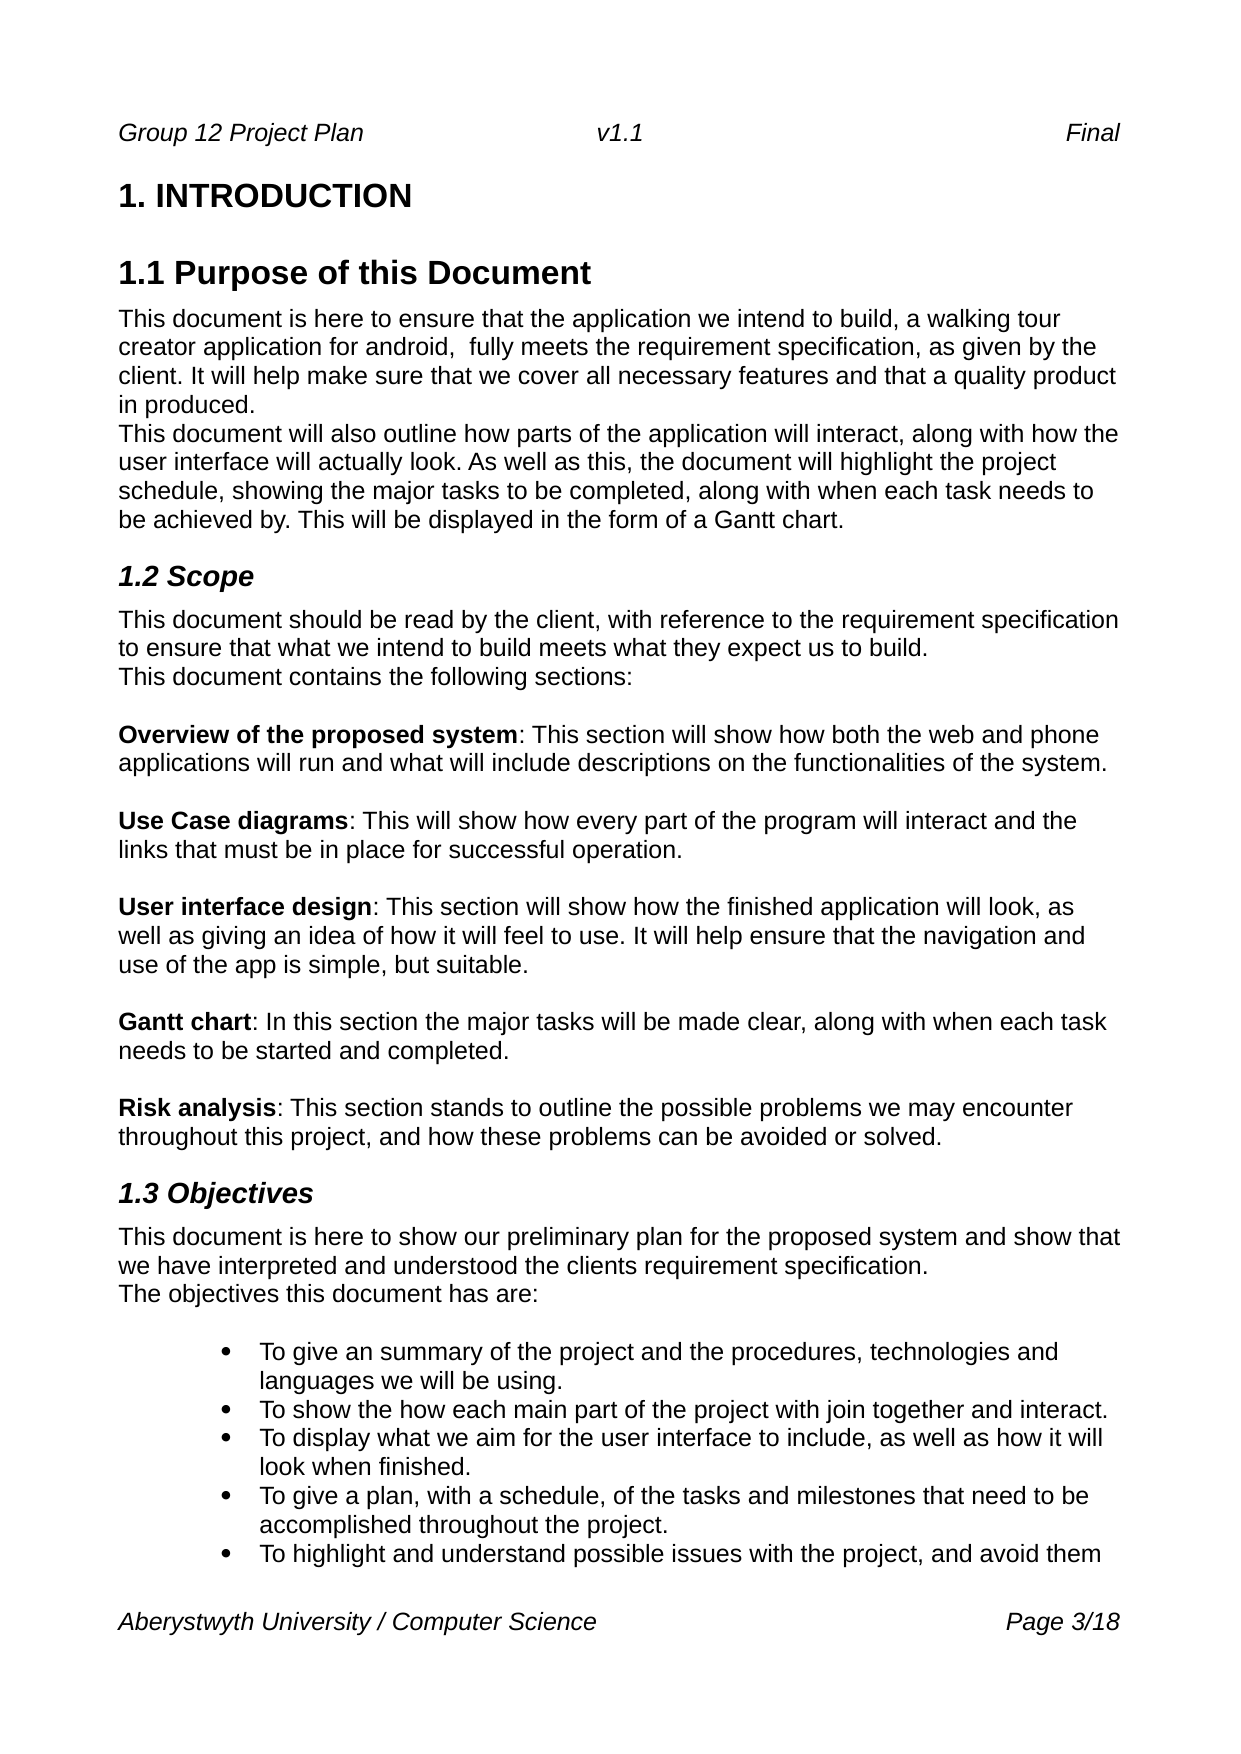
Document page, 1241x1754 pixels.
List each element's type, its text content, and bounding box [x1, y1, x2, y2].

list To show the how each main part of the project with join together and interact. [222, 1394, 1122, 1423]
list To highlight and understand possible issues with the project, and avoid them [222, 1539, 1122, 1567]
list To give an summary of the project and the procedures, technologies and languages we will be using. [222, 1337, 1122, 1394]
subtitle 1.1 Purpose of this Document [118, 252, 1122, 291]
text This document is here to show our preliminary plan for the proposed system and show that we have interpreted and understood the clients requirement specification. [118, 1222, 1122, 1279]
subtitle 1.2 Scope [118, 559, 1122, 592]
text User interface design: This section will show how the finished application will look, as well as giving an idea of how it will feel to use. It will help ensure that the navigation and use of the app is simple, but suitable. [118, 892, 1122, 978]
list To give a plan, with a schedule, of the tasks and milestones that need to be accomplished throughout the project. [222, 1481, 1122, 1539]
text Use Case diagrams: This will show how every part of the program will interact and the links that must be in place for successful operation. [118, 806, 1122, 863]
text The objectives this document has are: [118, 1279, 1122, 1308]
text Overview of the proposed system: This section will show how both the web and phone applications will run and what will include descriptions on the functionalities of the system. [118, 720, 1122, 777]
text Risk analysis: This section stands to outline the possible problems we may encounter throughout this project, and how these problems can be avoided or solved. [118, 1093, 1122, 1151]
text This document should be read by the client, with reference to the requirement specification to ensure that what we intend to build meets what they expect us to build. [118, 605, 1122, 662]
list To display what we aim for the user interface to include, as well as how it will look when finished. [222, 1423, 1122, 1481]
text This document is here to ensure that the application we intend to build, a walking tour creator application for android, fully meets the requirement specification, as given by the client. It will help make sure that we cover all necessary features and that a quality product in produced. [118, 304, 1122, 419]
text This document contains the following sections: [118, 662, 1122, 691]
text Gantt chart: In this section the major tasks will be made clear, along with when each task needs to be started and completed. [118, 1007, 1122, 1065]
subtitle 1. INTRODUCTION [118, 176, 1122, 215]
subtitle 1.3 Objectives [118, 1176, 1122, 1209]
text This document will also outline how parts of the application will interact, along with how the user interface will actually look. As well as this, the document will highlight the project schedule, showing the major tasks to be completed, along with when each task needs to be achieved by. This will be displayed in the form of a Gantt chart. [118, 419, 1122, 534]
